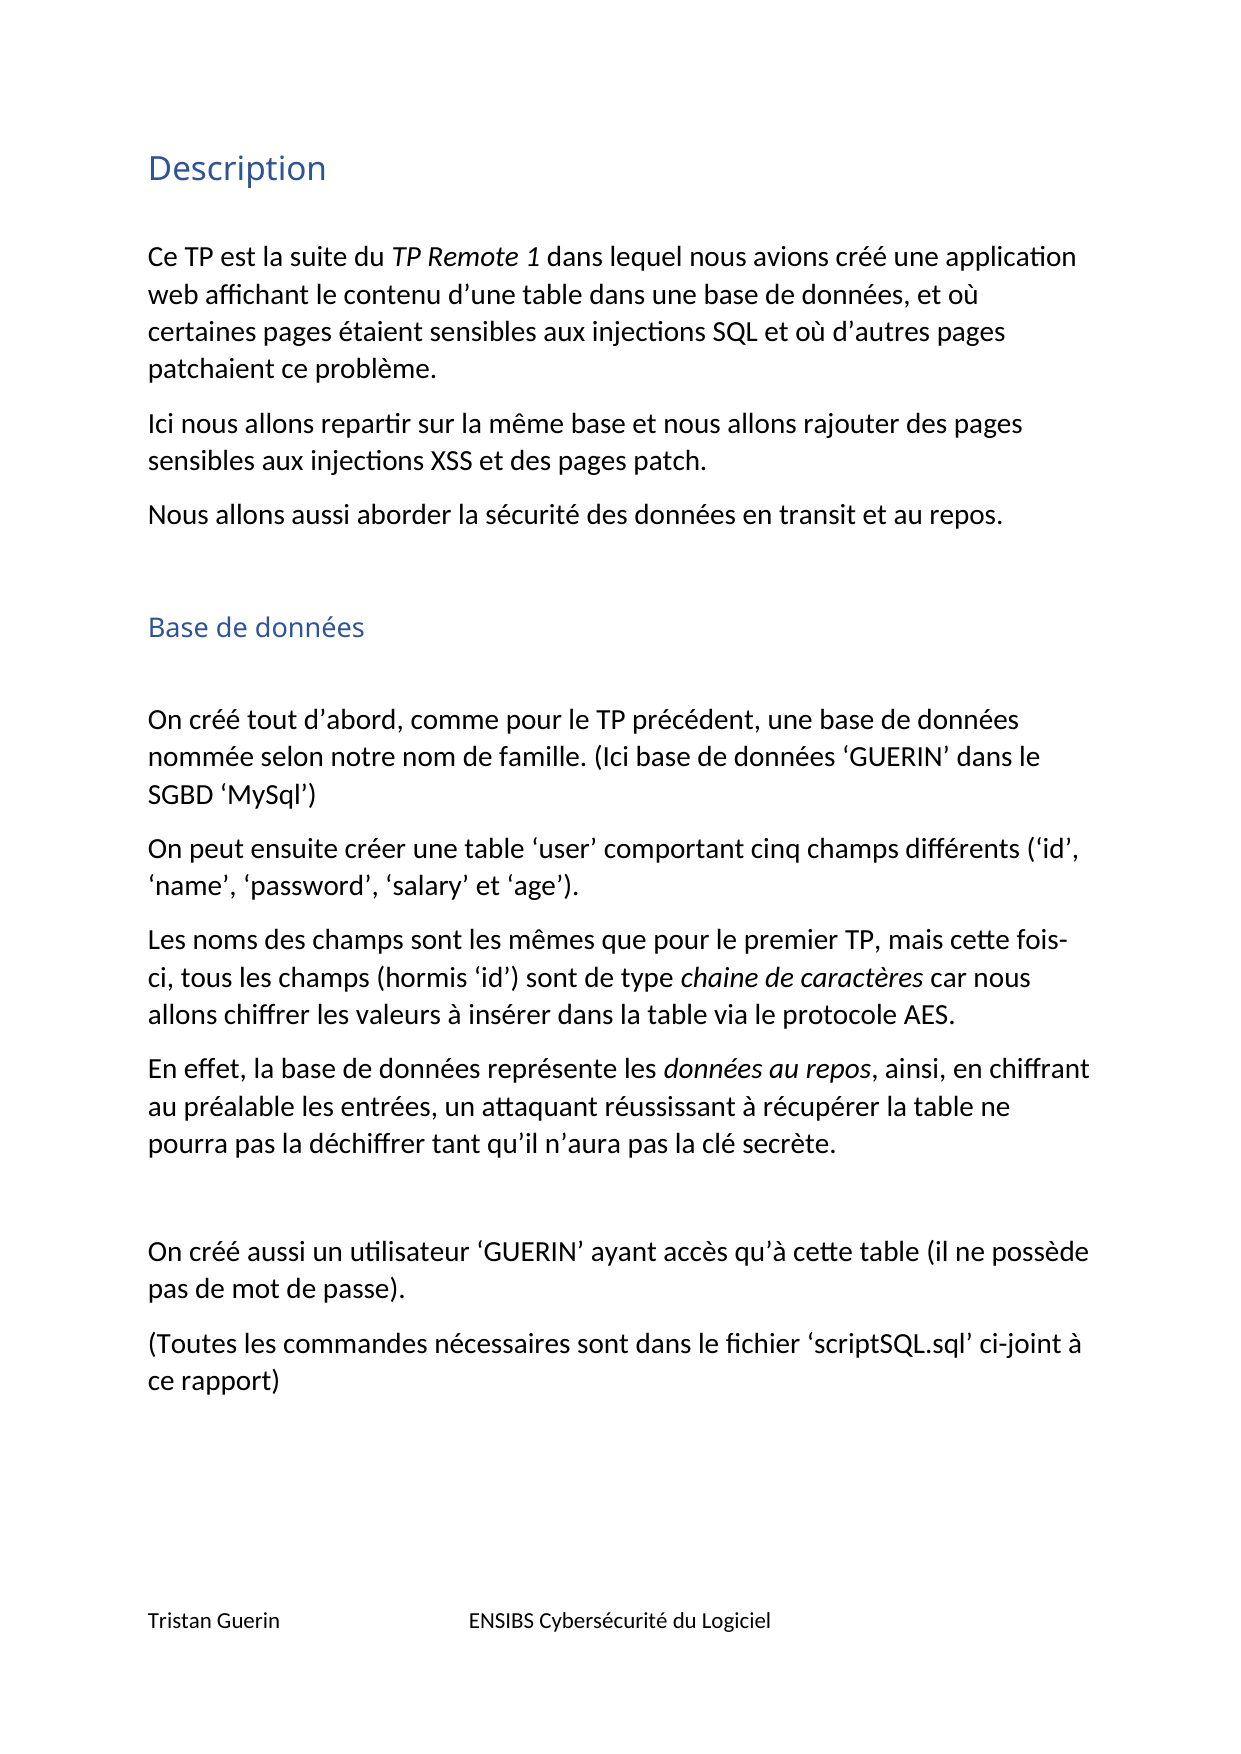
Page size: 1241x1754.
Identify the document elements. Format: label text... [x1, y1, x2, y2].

text Les noms des champs sont les mêmes que pour le premier TP, mais cette fois-ci, tous les champs (hormis ‘id’) sont de type chaine de caractères car nous allons chiffrer les valeurs à insérer dans la table via le protocole AES. [148, 921, 1093, 1032]
text (Toutes les commandes nécessaires sont dans le fichier ‘scriptSQL.sql’ ci-joint à ce rapport) [148, 1325, 1093, 1398]
subtitle Description [148, 145, 1093, 190]
subtitle Base de données [148, 608, 1093, 645]
text Nous allons aussi aborder la sécurité des données en transit et au repos. [148, 496, 1093, 532]
text En effet, la base de données représente les données au repos, ainsi, en chiffrant au préalable les entrées, un attaquant réussissant à récupérer la table ne pourra pas la déchiffrer tant qu’il n’aura pas la clé secrète. [148, 1050, 1093, 1161]
text On peut ensuite créer une table ‘user’ comportant cinq champs différents (‘id’, ‘name’, ‘password’, ‘salary’ et ‘age’). [148, 830, 1093, 903]
text Ici nous allons repartir sur la même base et nous allons rajouter des pages sensibles aux injections XSS et des pages patch. [148, 405, 1093, 478]
text On créé tout d’abord, comme pour le TP précédent, une base de données nommée selon notre nom de famille. (Ici base de données ‘GUERIN’ dans le SGBD ‘MySql’) [148, 701, 1093, 812]
text On créé aussi un utilisateur ‘GUERIN’ ayant accès qu’à cette table (il ne possède pas de mot de passe). [148, 1233, 1093, 1306]
text Ce TP est la suite du TP Remote 1 dans lequel nous avions créé une application web affichant le contenu d’une table dans une base de données, et où certaines pages étaient sensibles aux injections SQL et où d’autres pages patchaient ce problème. [148, 238, 1093, 386]
